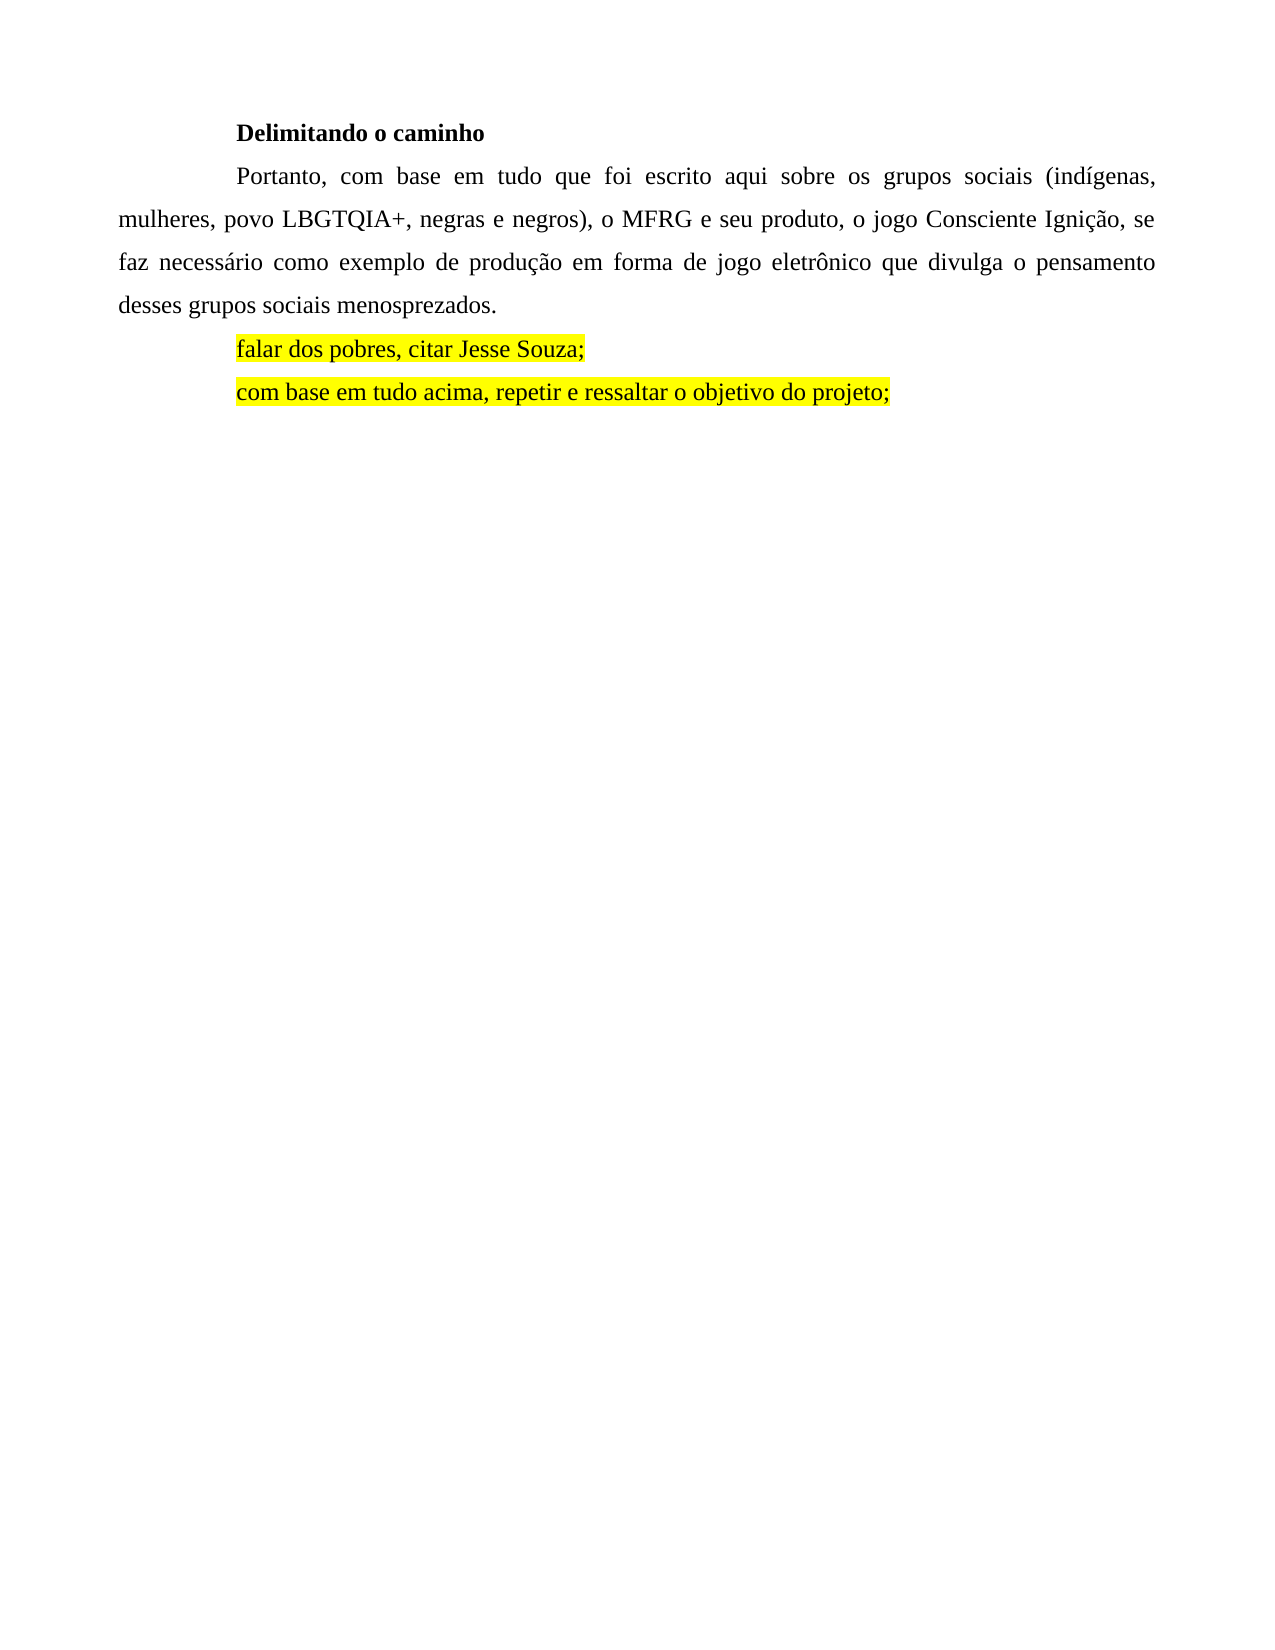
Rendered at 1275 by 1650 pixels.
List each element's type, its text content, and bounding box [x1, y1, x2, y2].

text Delimitando o caminho [118, 118, 1157, 147]
text com base em tudo acima, repetir e ressaltar o objetivo do projeto; [118, 377, 1157, 406]
text falar dos pobres, citar Jesse Souza; [118, 334, 1157, 362]
text Portanto, com base em tudo que foi escrito aqui sobre os grupos sociais (indígenas, mulheres, povo LBGTQIA+, negras e negros), o MFRG e seu produto, o jogo Consciente Ignição, se faz necessário como exemplo de produção em forma de jogo eletrônico que divulga o pensamento desses grupos sociais menosprezados. [118, 161, 1157, 319]
